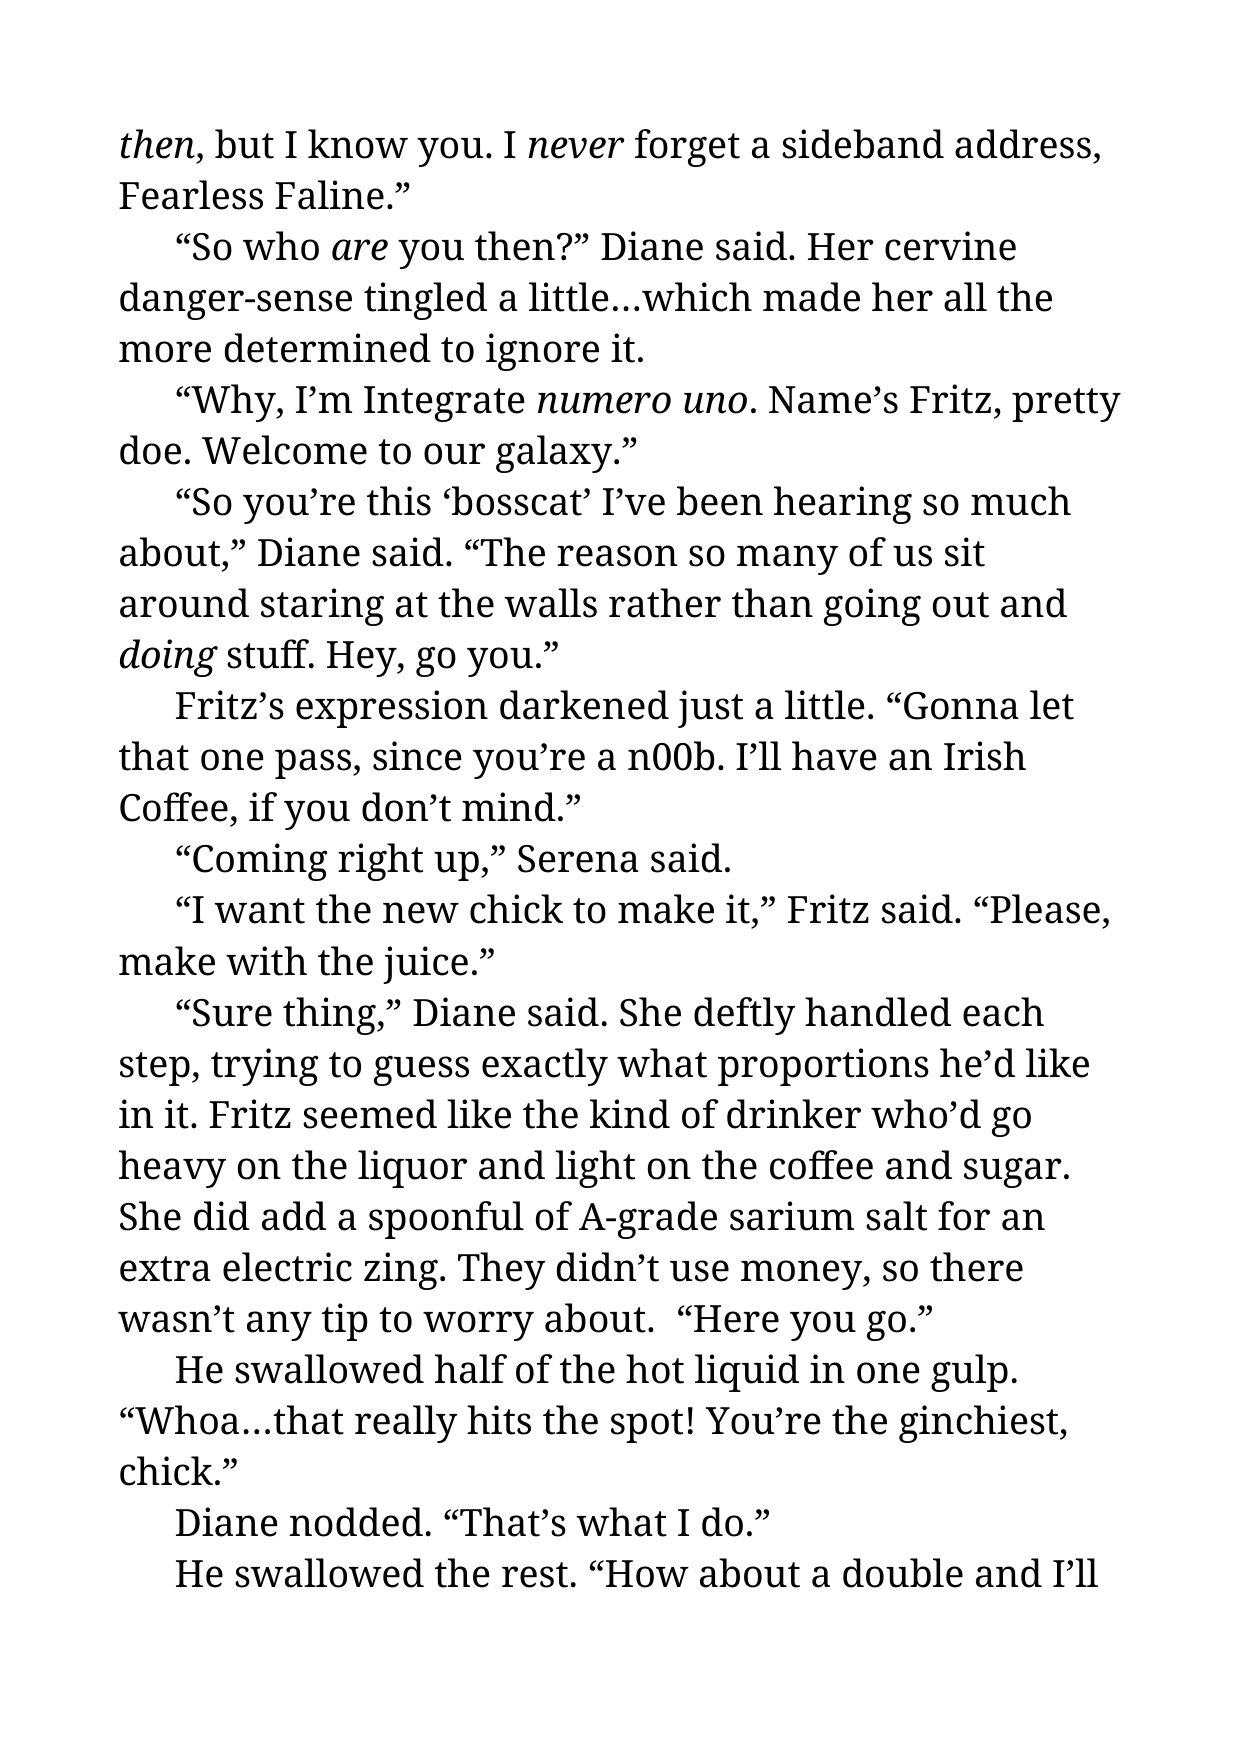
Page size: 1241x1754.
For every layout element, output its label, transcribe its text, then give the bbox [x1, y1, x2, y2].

text “So you’re this ‘bosscat’ I’ve been hearing so much about,” Diane said. “The reason so many of us sit around staring at the walls rather than going out and doing stuff. Hey, go you.” [118, 475, 1122, 679]
text “I want the new chick to make it,” Fritz said. “Please, make with the juice.” [118, 884, 1122, 986]
text He swallowed the rest. “How about a double and I’ll [118, 1547, 1122, 1598]
text then, but I know you. I never forget a sideband address, Fearless Faline.” [118, 118, 1122, 220]
text “Why, I’m Integrate numero uno. Name’s Fritz, pretty doe. Welcome to our galaxy.” [118, 373, 1122, 475]
text “So who are you then?” Diane said. Her cervine danger-sense tingled a little…which made her all the more determined to ignore it. [118, 220, 1122, 373]
text “Coming right up,” Serena said. [118, 833, 1122, 884]
text Diane nodded. “That’s what I do.” [118, 1496, 1122, 1547]
text “Sure thing,” Diane said. She deftly handled each step, trying to guess exactly what proportions he’d like in it. Fritz seemed like the kind of drinker who’d go heavy on the liquor and light on the coffee and sugar. She did add a spoonful of A-grade sarium salt for an extra electric zing. They didn’t use money, so there wasn’t any tip to worry about. “Here you go.” [118, 986, 1122, 1343]
text He swallowed half of the hot liquid in one gulp. “Whoa…that really hits the spot! You’re the ginchiest, chick.” [118, 1343, 1122, 1496]
text Fritz’s expression darkened just a little. “Gonna let that one pass, since you’re a n00b. I’ll have an Irish Coffee, if you don’t mind.” [118, 679, 1122, 833]
